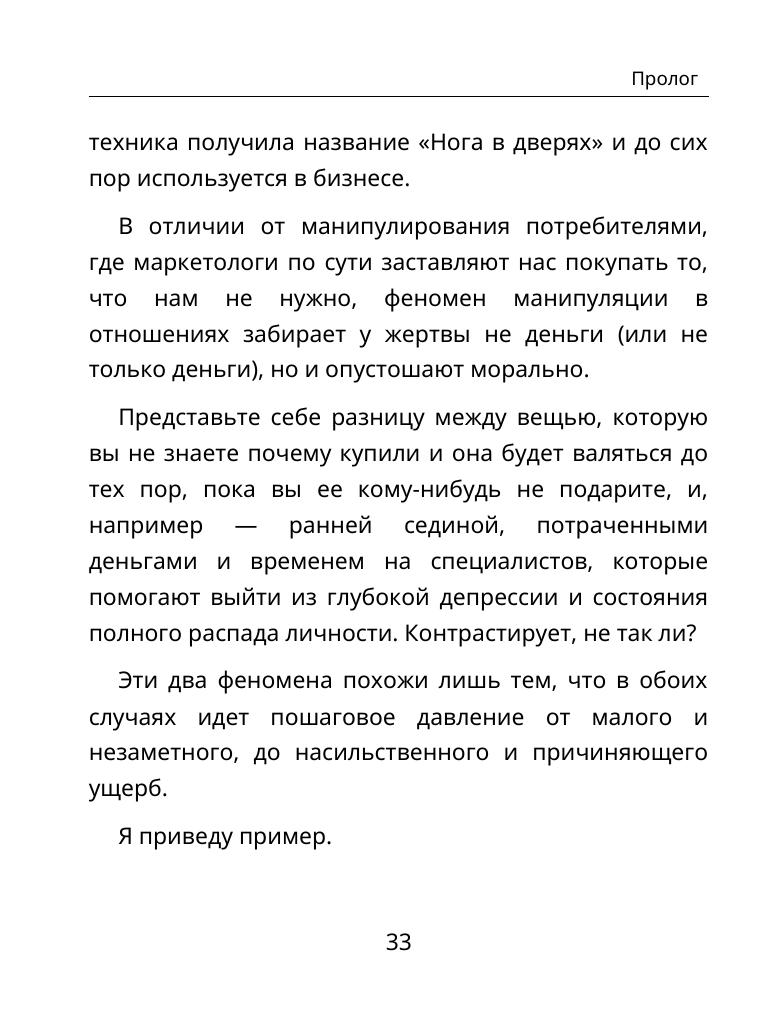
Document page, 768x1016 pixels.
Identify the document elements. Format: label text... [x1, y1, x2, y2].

text Представьте себе разницу между вещью, которую вы не знаете почему купили и она будет валяться до тех пор, пока вы ее кому-нибудь не подарите, и, например — ранней сединой, потраченными деньгами и временем на специалистов, которые помогают выйти из глубокой депрессии и состояния полного распада личности. Контрастирует, не так ли? [88, 401, 709, 648]
text Я приведу пример. [88, 820, 709, 851]
text В отличии от манипулирования потребителями, где маркетологи по сути заставляют нас покупать то, что нам не нужно, феномен манипуляции в отношениях забирает у жертвы не деньги (или не только деньги), но и опустошают морально. [88, 210, 709, 385]
text Эти два феномена похожи лишь тем, что в обоих случаях идет пошаговое давление от малого и незаметного, до насильственного и причиняющего ущерб. [88, 664, 709, 803]
text техника получила название «Нога в дверях» и до сих пор используется в бизнесе. [88, 126, 709, 193]
